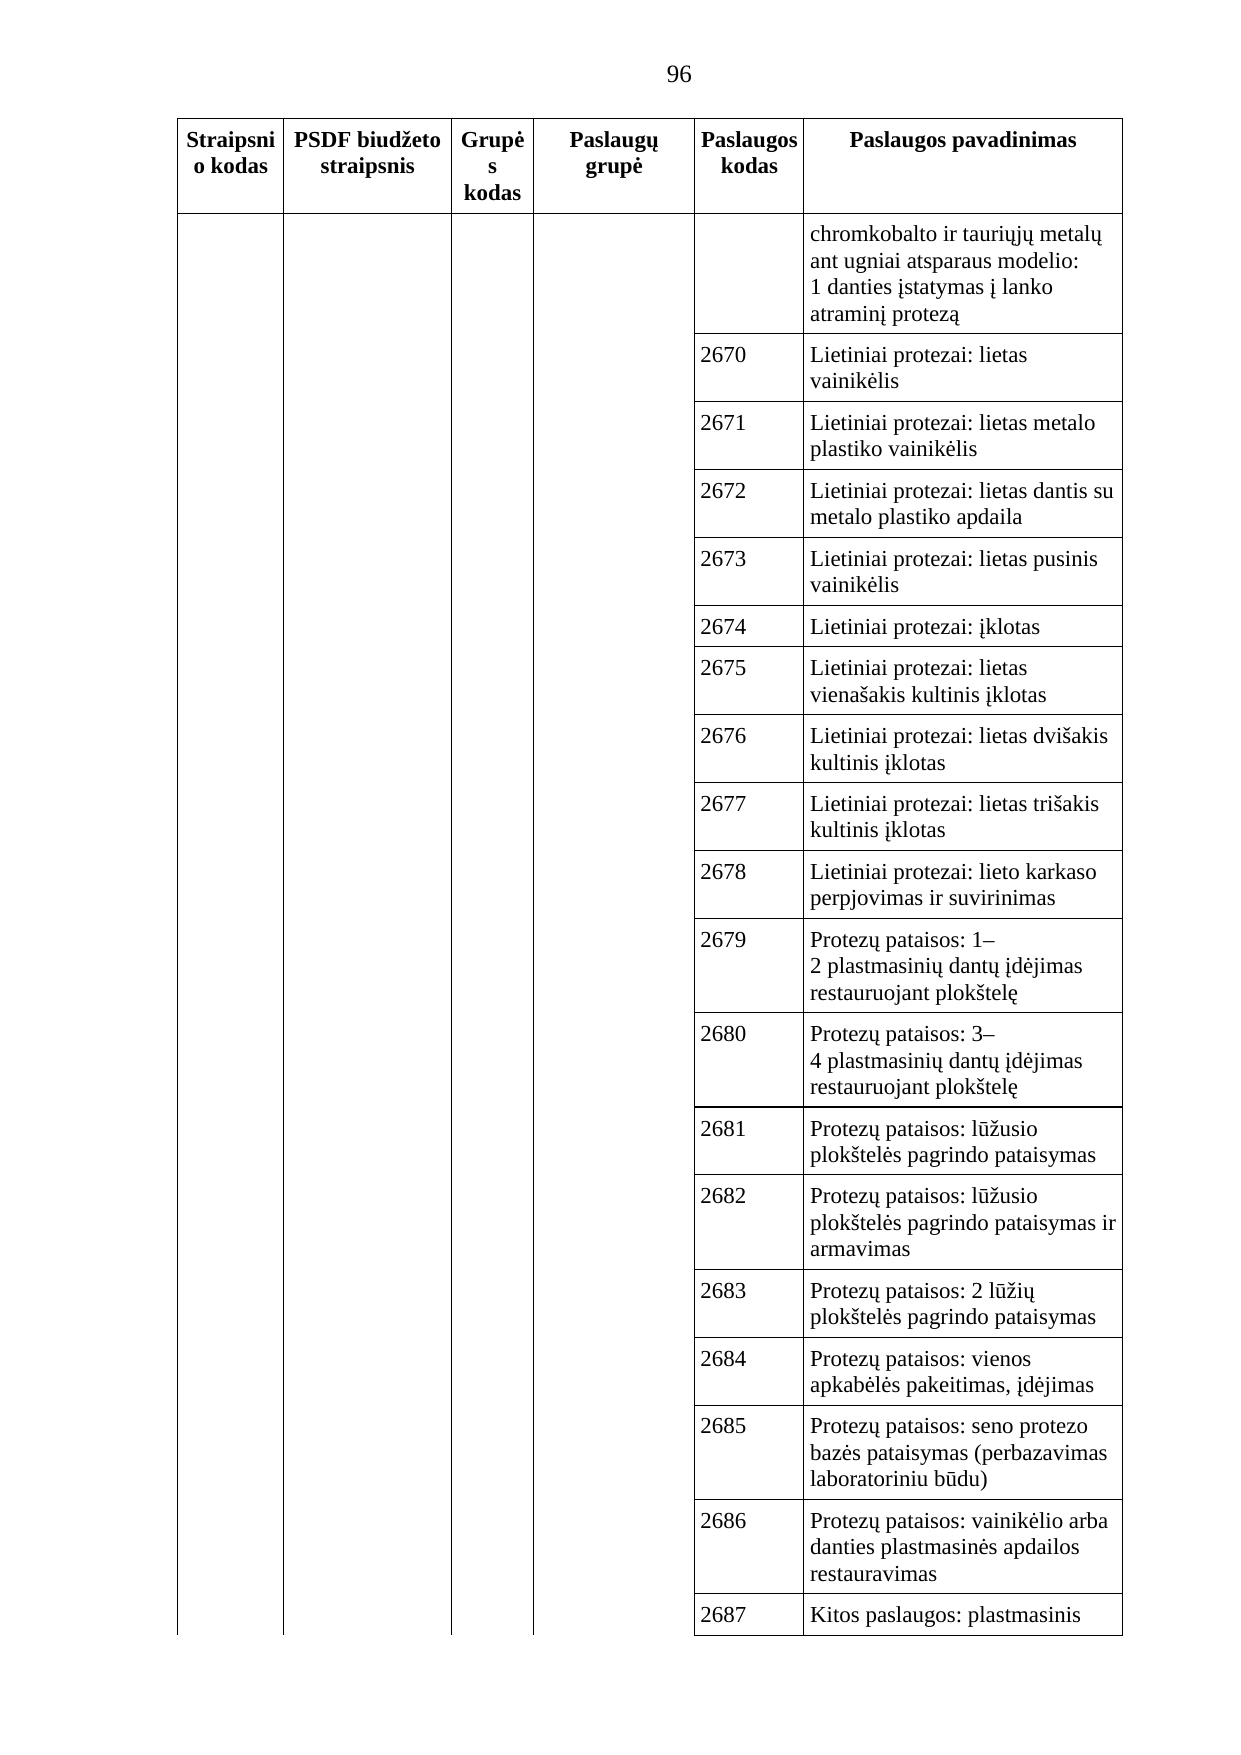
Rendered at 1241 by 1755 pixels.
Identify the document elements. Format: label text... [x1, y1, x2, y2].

table_header Paslaugos pavadinimas [804, 119, 1122, 212]
table_cell Lietiniai protezai: lietas metalo plastiko vainikėlis [804, 402, 1122, 469]
table_cell [178, 401, 283, 469]
table_cell [284, 214, 451, 333]
table_cell [452, 1106, 533, 1174]
table_cell [178, 537, 283, 605]
table_cell 2674 [695, 606, 803, 646]
table_cell [178, 782, 283, 850]
table_cell [534, 1593, 694, 1634]
table_cell [284, 1174, 451, 1269]
table_cell 2679 [695, 919, 803, 1012]
table_cell [178, 850, 283, 918]
table_cell [534, 1106, 694, 1174]
table_cell Lietiniai protezai: lietas dantis su metalo plastiko apdaila [804, 470, 1122, 537]
table_cell [534, 782, 694, 850]
table_cell [534, 918, 694, 1012]
table_cell [284, 1106, 451, 1174]
table_cell [284, 1405, 451, 1499]
table_header Paslaugos kodas [695, 119, 803, 212]
table_cell [284, 918, 451, 1012]
table_cell Lietiniai protezai: lietas pusinis vainikėlis [804, 538, 1122, 605]
table_cell [178, 333, 283, 401]
table_cell [284, 714, 451, 782]
table_cell [452, 1012, 533, 1106]
table_cell [534, 1174, 694, 1269]
table_cell Protezų pataisos: vienos apkabėlės pakeitimas, įdėjimas [804, 1338, 1122, 1404]
table_cell [452, 1337, 533, 1404]
table_cell [284, 1499, 451, 1593]
table_cell Protezų pataisos: 2 lūžių plokštelės pagrindo pataisymas [804, 1270, 1122, 1337]
table_cell Protezų pataisos: lūžusio plokštelės pagrindo pataisymas ir armavimas [804, 1175, 1122, 1269]
table_cell [284, 469, 451, 537]
table_cell [178, 1106, 283, 1174]
table_cell [284, 401, 451, 469]
table_cell [452, 469, 533, 537]
table_cell Kitos paslaugos: plastmasinis [804, 1594, 1122, 1634]
table_cell [284, 646, 451, 714]
table_cell 2686 [695, 1500, 803, 1593]
table_cell [178, 714, 283, 782]
table_cell 2681 [695, 1108, 803, 1174]
table_cell [284, 1337, 451, 1404]
table_cell 2677 [695, 783, 803, 850]
table_cell [452, 333, 533, 401]
table_cell [695, 214, 803, 333]
table_cell 2676 [695, 715, 803, 782]
table_cell [178, 605, 283, 646]
table_cell 2682 [695, 1175, 803, 1269]
table_cell [178, 646, 283, 714]
table_cell [534, 1012, 694, 1106]
table_cell [452, 850, 533, 918]
table_cell [452, 782, 533, 850]
table_cell [178, 1269, 283, 1337]
table_cell 2685 [695, 1406, 803, 1499]
table_header Straipsnio kodas [178, 119, 283, 212]
table_cell [452, 1593, 533, 1634]
table_cell [452, 605, 533, 646]
table_cell [452, 537, 533, 605]
table_cell [284, 782, 451, 850]
table_cell Lietiniai protezai: lietas trišakis kultinis įklotas [804, 783, 1122, 850]
table_cell [284, 1269, 451, 1337]
table_cell Protezų pataisos: lūžusio plokštelės pagrindo pataisymas [804, 1108, 1122, 1174]
table_cell Lietiniai protezai: lieto karkaso perpjovimas ir suvirinimas [804, 851, 1122, 918]
table_cell Lietiniai protezai: lietas vainikėlis [804, 334, 1122, 401]
table_cell [534, 1337, 694, 1404]
table_cell chromkobalto ir tauriųjų metalų ant ugniai atsparaus modelio: 1 danties įstatymas į lanko atraminį protezą [804, 214, 1122, 333]
table_cell [284, 1593, 451, 1634]
table_cell [452, 1499, 533, 1593]
table_cell [452, 1174, 533, 1269]
table_cell Lietiniai protezai: lietas dvišakis kultinis įklotas [804, 715, 1122, 782]
table_cell [452, 214, 533, 333]
table_header Grupės kodas [452, 119, 533, 212]
table_cell 2672 [695, 470, 803, 537]
table_cell [534, 469, 694, 537]
table_cell [534, 214, 694, 333]
table_cell [534, 1405, 694, 1499]
table_cell Lietiniai protezai: lietas vienašakis kultinis įklotas [804, 647, 1122, 714]
table_cell 2670 [695, 334, 803, 401]
table_cell 2678 [695, 851, 803, 918]
table_cell [452, 714, 533, 782]
table_cell [534, 850, 694, 918]
table_cell [178, 918, 283, 1012]
table_cell [534, 1499, 694, 1593]
table_cell [534, 537, 694, 605]
table_cell 2683 [695, 1270, 803, 1337]
table_cell [178, 1174, 283, 1269]
table_cell [534, 333, 694, 401]
table_cell [284, 537, 451, 605]
table_cell Lietiniai protezai: įklotas [804, 606, 1122, 646]
table_cell [178, 1593, 283, 1634]
table_cell [452, 918, 533, 1012]
table_cell [178, 1405, 283, 1499]
table_cell [452, 1405, 533, 1499]
table_cell [534, 1269, 694, 1337]
table_cell Protezų pataisos: 1–2 plastmasinių dantų įdėjimas restauruojant plokštelę [804, 919, 1122, 1012]
table_cell 2671 [695, 402, 803, 469]
table_cell [284, 333, 451, 401]
table_cell [534, 714, 694, 782]
table_cell [534, 401, 694, 469]
table_cell 2673 [695, 538, 803, 605]
table_header PSDF biudžeto straipsnis [284, 119, 451, 212]
table_header Paslaugų grupė [534, 119, 694, 212]
table_cell [284, 605, 451, 646]
table_cell [178, 1337, 283, 1404]
table_cell [178, 469, 283, 537]
table_cell [178, 1499, 283, 1593]
table_cell 2684 [695, 1338, 803, 1404]
table_cell Protezų pataisos: 3–4 plastmasinių dantų įdėjimas restauruojant plokštelę [804, 1013, 1122, 1106]
table_cell 2675 [695, 647, 803, 714]
table_cell 2687 [695, 1594, 803, 1634]
table_cell Protezų pataisos: seno protezo bazės pataisymas (perbazavimas laboratoriniu būdu) [804, 1406, 1122, 1499]
table_cell [452, 646, 533, 714]
table_cell Protezų pataisos: vainikėlio arba danties plastmasinės apdailos restauravimas [804, 1500, 1122, 1593]
table_cell [452, 401, 533, 469]
table_cell [178, 1012, 283, 1106]
table_cell [452, 1269, 533, 1337]
table_cell [534, 646, 694, 714]
table_cell 2680 [695, 1013, 803, 1106]
table_cell [284, 1012, 451, 1106]
table_cell [178, 214, 283, 333]
table_cell [284, 850, 451, 918]
table_cell [534, 605, 694, 646]
